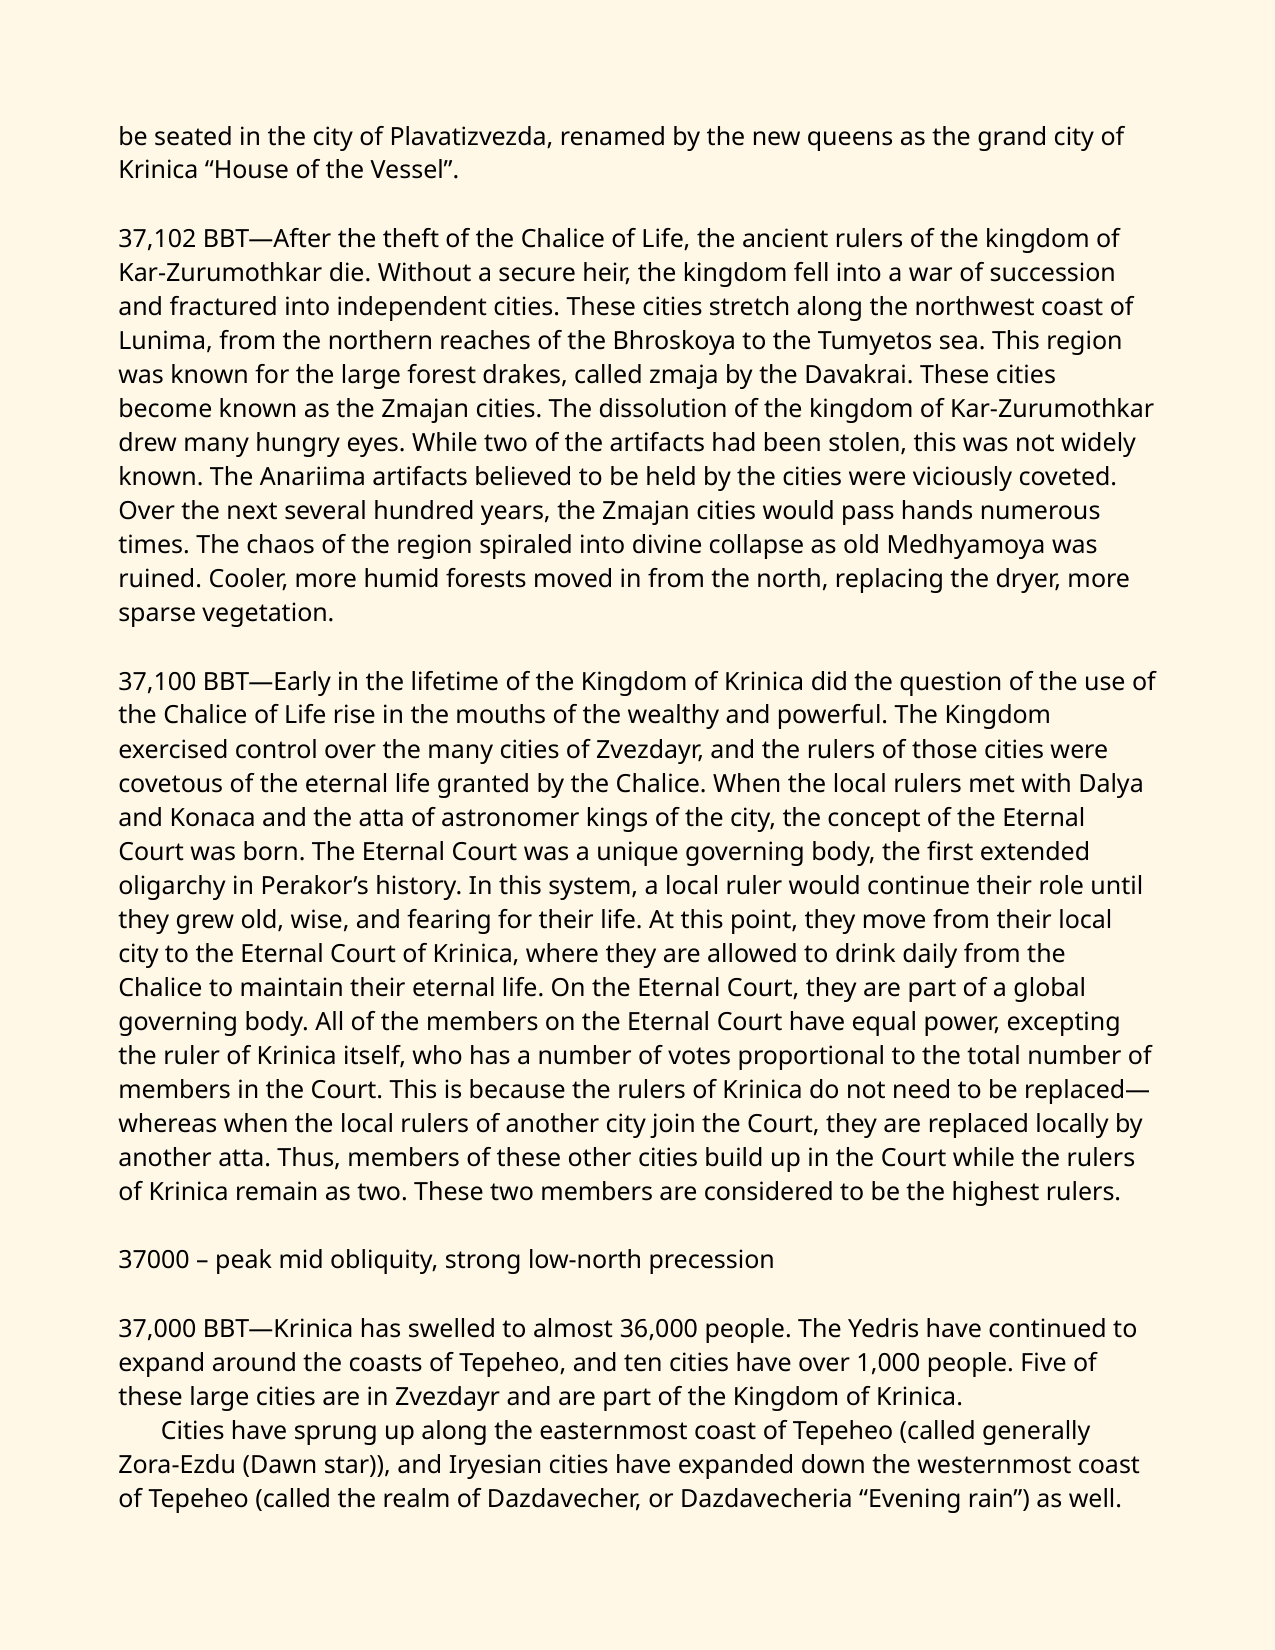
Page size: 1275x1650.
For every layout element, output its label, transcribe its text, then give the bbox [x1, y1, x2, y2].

text 37000 – peak mid obliquity, strong low-north precession [118, 1242, 1157, 1276]
text 37,102 BBT—After the theft of the Chalice of Life, the ancient rulers of the kingdom of Kar-Zurumothkar die. Without a secure heir, the kingdom fell into a war of succession and fractured into independent cities. These cities stretch along the northwest coast of Lunima, from the northern reaches of the Bhroskoya to the Tumyetos sea. This region was known for the large forest drakes, called zmaja by the Davakrai. These cities become known as the Zmajan cities. The dissolution of the kingdom of Kar-Zurumothkar drew many hungry eyes. While two of the artifacts had been stolen, this was not widely known. The Anariima artifacts believed to be held by the cities were viciously coveted. Over the next several hundred years, the Zmajan cities would pass hands numerous times. The chaos of the region spiraled into divine collapse as old Medhyamoya was ruined. Cooler, more humid forests moved in from the north, replacing the dryer, more sparse vegetation. [118, 220, 1157, 629]
text 37,000 BBT—Krinica has swelled to almost 36,000 people. The Yedris have continued to expand around the coasts of Tepeheo, and ten cities have over 1,000 people. Five of these large cities are in Zvezdayr and are part of the Kingdom of Krinica. [118, 1310, 1157, 1412]
text Cities have sprung up along the easternmost coast of Tepeheo (called generally Zora-Ezdu (Dawn star)), and Iryesian cities have expanded down the westernmost coast of Tepeheo (called the realm of Dazdavecher, or Dazdavecheria “Evening rain”) as well. [118, 1412, 1157, 1515]
text 37,100 BBT—Early in the lifetime of the Kingdom of Krinica did the question of the use of the Chalice of Life rise in the mouths of the wealthy and powerful. The Kingdom exercised control over the many cities of Zvezdayr, and the rulers of those cities were covetous of the eternal life granted by the Chalice. When the local rulers met with Dalya and Konaca and the atta of astronomer kings of the city, the concept of the Eternal Court was born. The Eternal Court was a unique governing body, the first extended oligarchy in Perakor’s history. In this system, a local ruler would continue their role until they grew old, wise, and fearing for their life. At this point, they move from their local city to the Eternal Court of Krinica, where they are allowed to drink daily from the Chalice to maintain their eternal life. On the Eternal Court, they are part of a global governing body. All of the members on the Eternal Court have equal power, excepting the ruler of Krinica itself, who has a number of votes proportional to the total number of members in the Court. This is because the rulers of Krinica do not need to be replaced—whereas when the local rulers of another city join the Court, they are replaced locally by another atta. Thus, members of these other cities build up in the Court while the rulers of Krinica remain as two. These two members are considered to be the highest rulers. [118, 663, 1157, 1208]
text be seated in the city of Plavatizvezda, renamed by the new queens as the grand city of Krinica “House of the Vessel”. [118, 118, 1157, 186]
